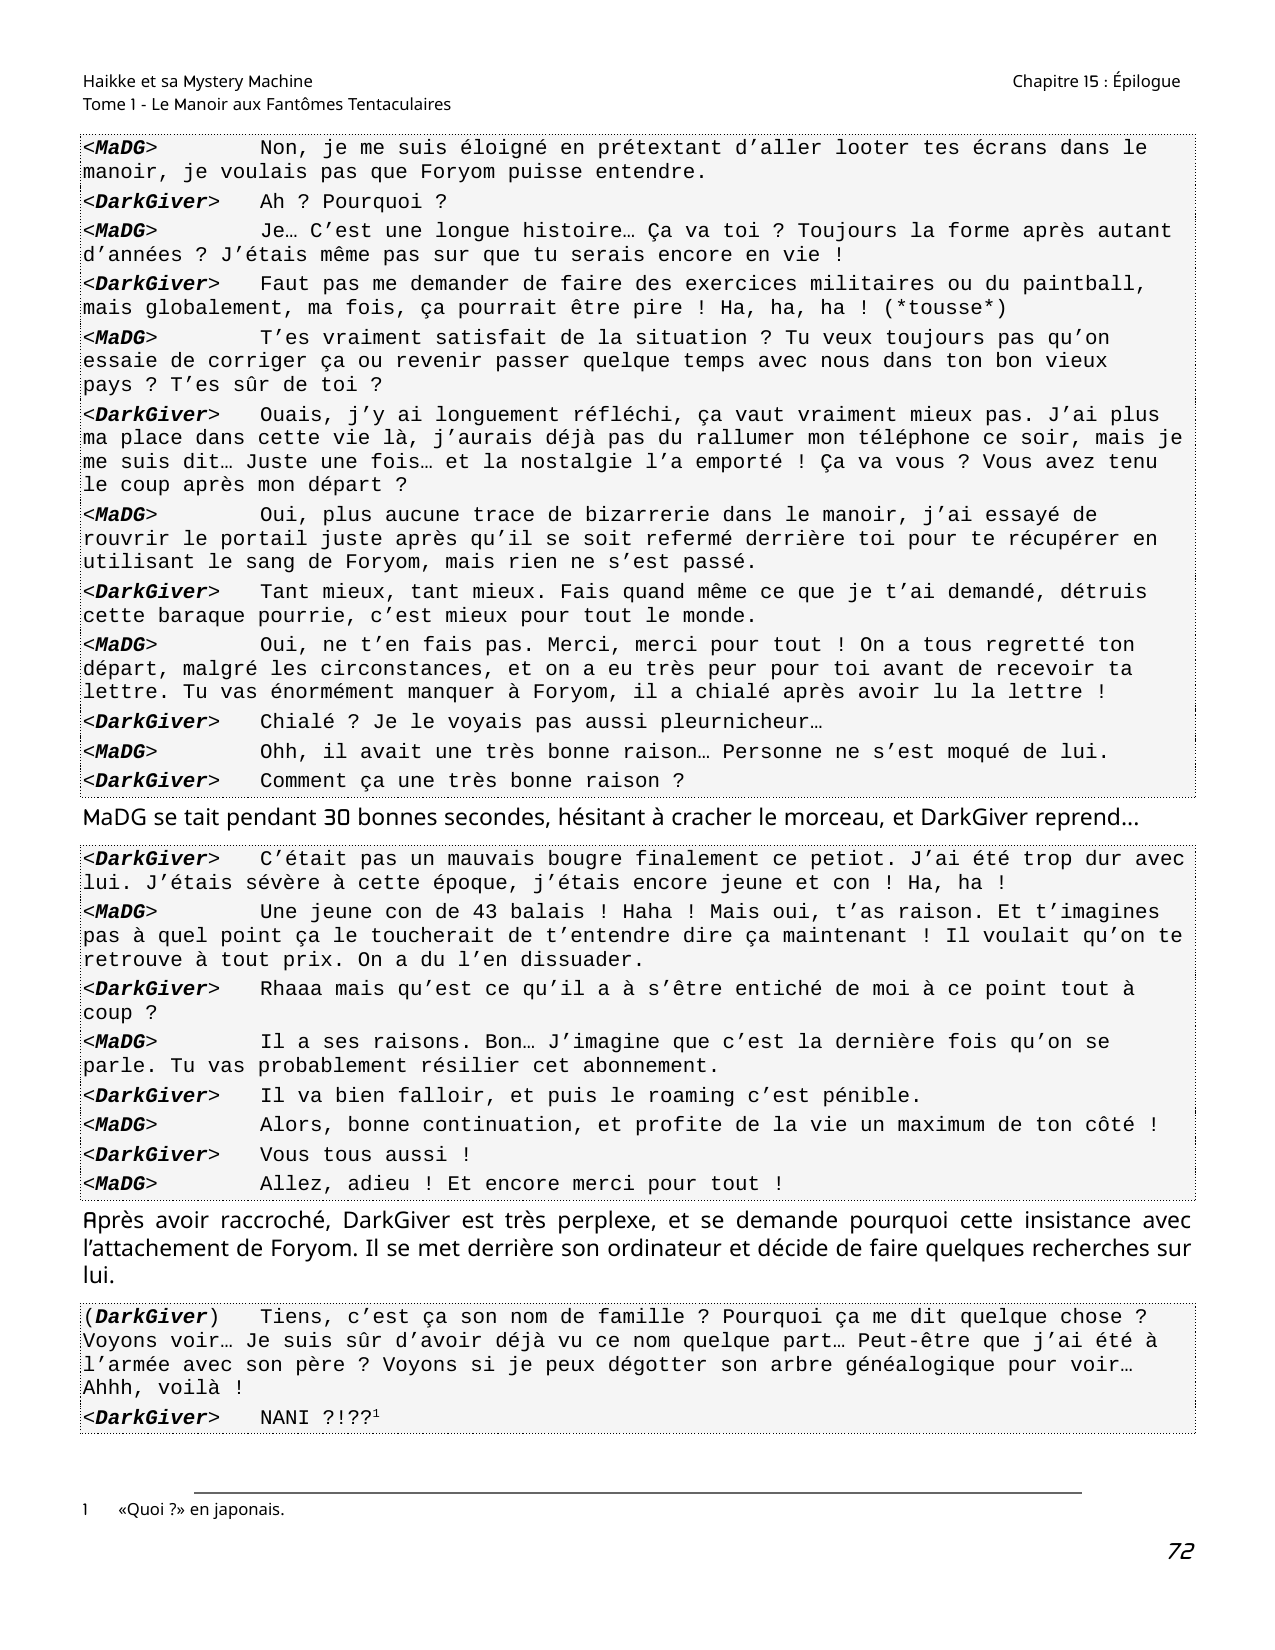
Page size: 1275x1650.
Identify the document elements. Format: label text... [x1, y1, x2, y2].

text <DarkGiver> NANI ?!?? [80, 1404, 1195, 1433]
text <MaDG> Oui, ne t’en fais pas. Merci, merci pour tout ! On a tous regretté ton départ, malgré les circonstances, et on a eu très peur pour toi avant de recevoir ta lettre. Tu vas énormément manquer à Foryom, il a chialé après avoir lu la lettre ! [80, 631, 1195, 705]
text <DarkGiver> Rhaaa mais qu’est ce qu’il a à s’être entiché de moi à ce point tout à coup ? [80, 975, 1195, 1026]
text MaDG se tait pendant 30 bonnes secondes, hésitant à cracher le morceau, et DarkGiver reprend... [83, 803, 1192, 830]
text (DarkGiver) Tiens, c’est ça son nom de famille ? Pourquoi ça me dit quelque chose ? Voyons voir… Je suis sûr d’avoir déjà vu ce nom quelque part… Peut-être que j’ai été à l’armée avec son père ? Voyons si je peux dégotter son arbre généalogique pour voir… Ahhh, voilà ! [80, 1303, 1195, 1401]
text <DarkGiver> Vous tous aussi ! [80, 1141, 1195, 1167]
text <MaDG> Oui, plus aucune trace de bizarrerie dans le manoir, j’ai essayé de rouvrir le portail juste après qu’il se soit refermé derrière toi pour te récupérer en utilisant le sang de Foryom, mais rien ne s’est passé. [80, 501, 1195, 575]
text <DarkGiver> Ah ? Pourquoi ? [80, 188, 1195, 214]
text «Quoi ?» en japonais. [83, 1499, 1192, 1519]
text <DarkGiver> Ouais, j’y ai longuement réfléchi, ça vaut vraiment mieux pas. J’ai plus ma place dans cette vie là, j’aurais déjà pas du rallumer mon téléphone ce soir, mais je me suis dit… Juste une fois… et la nostalgie l’a emporté ! Ça va vous ? Vous avez tenu le coup après mon départ ? [80, 401, 1195, 498]
text <MaDG> Non, je me suis éloigné en prétextant d’aller looter tes écrans dans le manoir, je voulais pas que Foryom puisse entendre. [80, 134, 1195, 185]
text <DarkGiver> C’était pas un mauvais bougre finalement ce petiot. J’ai été trop dur avec lui. J’étais sévère à cette époque, j’étais encore jeune et con ! Ha, ha ! [80, 845, 1195, 895]
text <MaDG> T’es vraiment satisfait de la situation ? Tu veux toujours pas qu’on essaie de corriger ça ou revenir passer quelque temps avec nous dans ton bon vieux pays ? T’es sûr de toi ? [80, 324, 1195, 398]
text <DarkGiver> Tant mieux, tant mieux. Fais quand même ce que je t’ai demandé, détruis cette baraque pourrie, c’est mieux pour tout le monde. [80, 578, 1195, 628]
text <DarkGiver> Comment ça une très bonne raison ? [80, 767, 1195, 797]
text <MaDG> Allez, adieu ! Et encore merci pour tout ! [80, 1170, 1195, 1200]
text <MaDG> Je… C’est une longue histoire… Ça va toi ? Toujours la forme après autant d’années ? J’étais même pas sur que tu serais encore en vie ! [80, 217, 1195, 267]
text Après avoir raccroché, DarkGiver est très perplexe, et se demande pourquoi cette insistance avec l’attachement de Foryom. Il se met derrière son ordinateur et décide de faire quelques recherches sur lui. [83, 1206, 1192, 1288]
text <MaDG> Une jeune con de 43 balais ! Haha ! Mais oui, t’as raison. Et t’imagines pas à quel point ça le toucherait de t’entendre dire ça maintenant ! Il voulait qu’on te retrouve à tout prix. On a du l’en dissuader. [80, 898, 1195, 972]
text <MaDG> Alors, bonne continuation, et profite de la vie un maximum de ton côté ! [80, 1111, 1195, 1138]
text <MaDG> Ohh, il avait une très bonne raison… Personne ne s’est moqué de lui. [80, 738, 1195, 764]
text <DarkGiver> Il va bien falloir, et puis le roaming c’est pénible. [80, 1082, 1195, 1108]
text <DarkGiver> Chialé ? Je le voyais pas aussi pleurnicheur… [80, 708, 1195, 735]
text <MaDG> Il a ses raisons. Bon… J’imagine que c’est la dernière fois qu’on se parle. Tu vas probablement résilier cet abonnement. [80, 1028, 1195, 1079]
text <DarkGiver> Faut pas me demander de faire des exercices militaires ou du paintball, mais globalement, ma fois, ça pourrait être pire ! Ha, ha, ha ! (*tousse*) [80, 270, 1195, 321]
